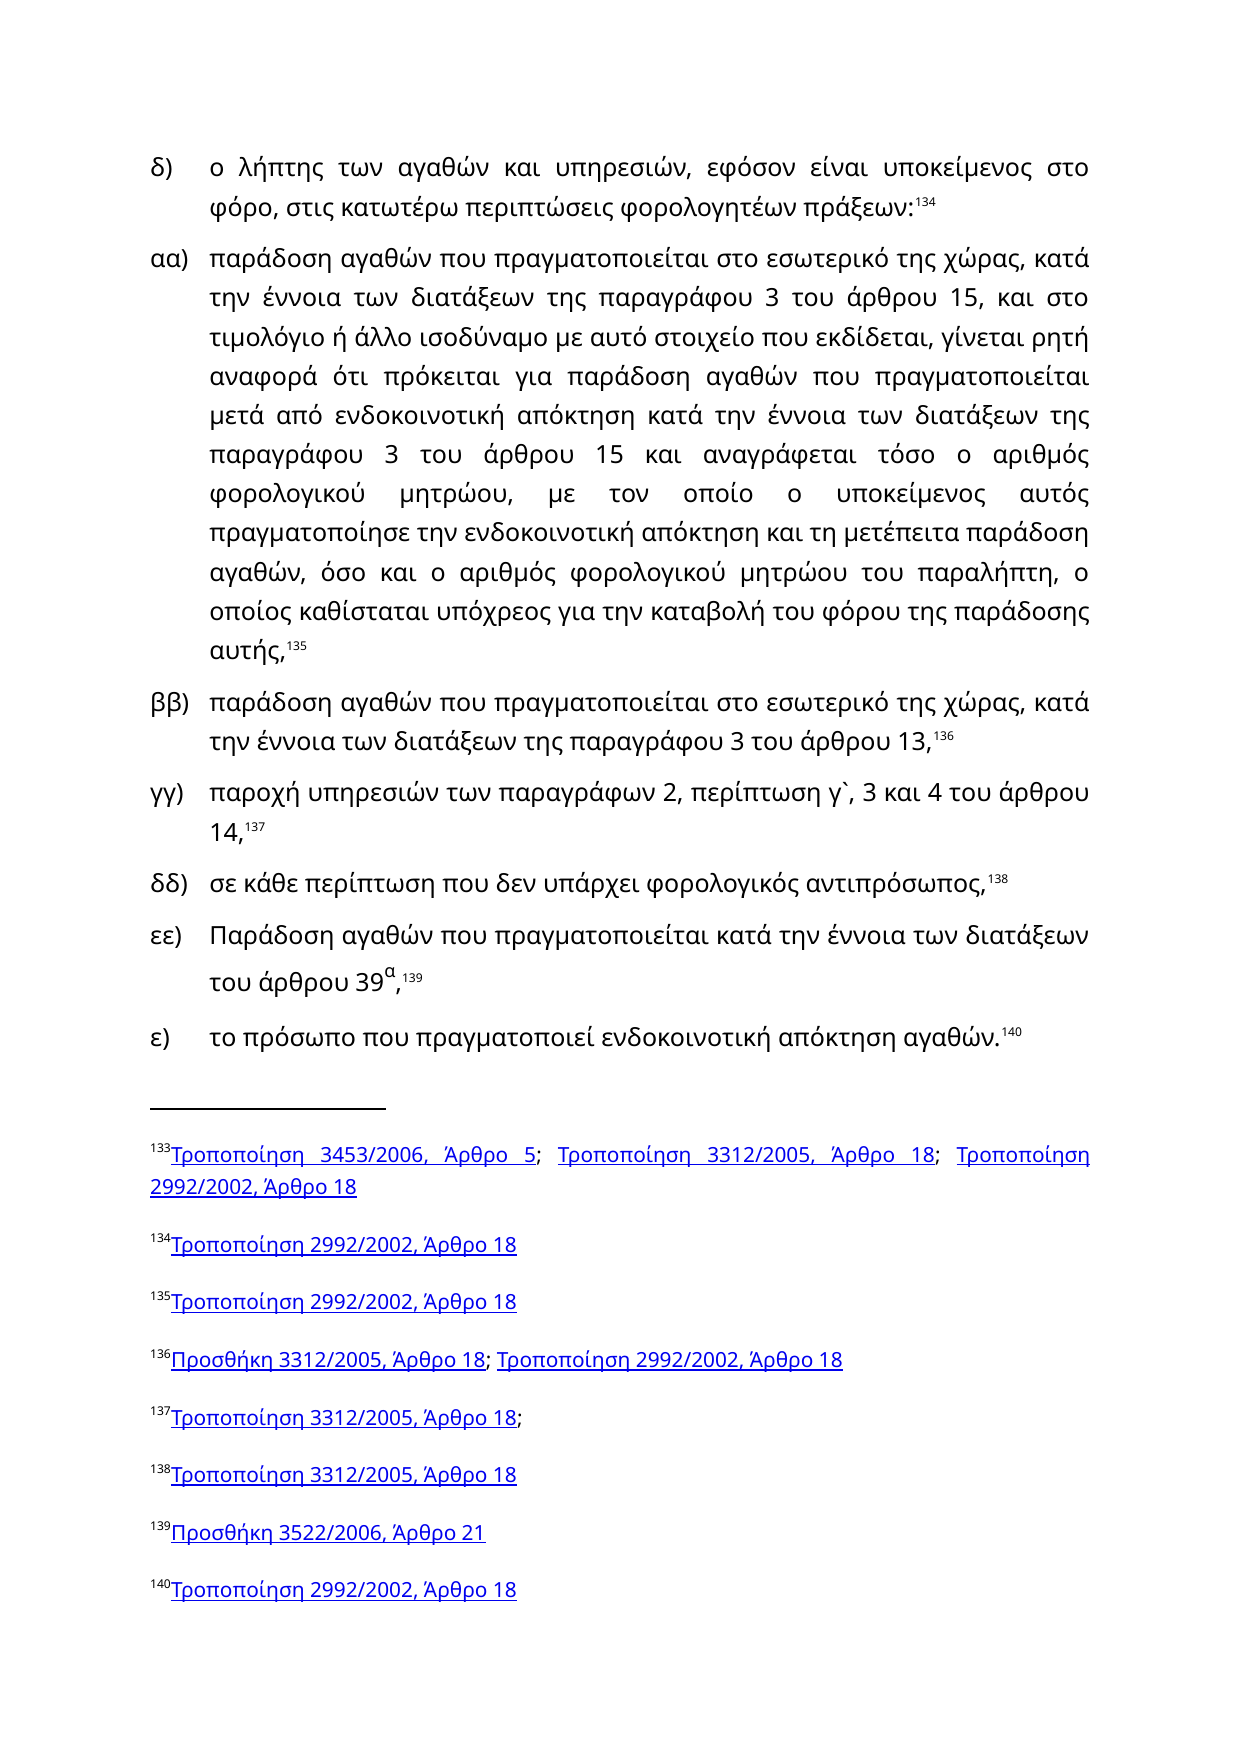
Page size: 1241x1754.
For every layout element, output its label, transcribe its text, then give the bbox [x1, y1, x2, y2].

text Τροποποίηση 2992/2002, Άρθρο 18 [150, 1230, 1090, 1258]
list ε) το πρόσωπο που πραγματοποιεί ενδοκοινοτική απόκτηση αγαθών. [150, 1019, 1090, 1053]
text Τροποποίηση 3312/2005, Άρθρο 18 [150, 1460, 1090, 1489]
list δ) ο λήπτης των αγαθών και υπηρεσιών, εφόσον είναι υποκείμενος στο φόρο, στις κατωτέρω περιπτώσεις φορολογητέων πράξεων: [150, 150, 1090, 223]
text Τροποποίηση 2992/2002, Άρθρο 18 [150, 1576, 1090, 1604]
text Προσθήκη 3312/2005, Άρθρο 18; Τροποποίηση 2992/2002, Άρθρο 18 [150, 1345, 1090, 1373]
list γγ) παροχή υπηρεσιών των παραγράφων 2, περίπτωση γ`, 3 και 4 του άρθρου 14, [150, 775, 1090, 848]
text Τροποποίηση 3453/2006, Άρθρο 5; Τροποποίηση 3312/2005, Άρθρο 18; Τροποποίηση 2992/2002, Άρθρο 18 [150, 1140, 1090, 1201]
text Τροποποίηση 2992/2002, Άρθρο 18 [150, 1287, 1090, 1316]
list ββ) παράδοση αγαθών που πραγματοποιείται στο εσωτερικό της χώρας, κατά την έννοια των διατάξεων της παραγράφου 3 του άρθρου 13, [150, 684, 1090, 757]
list δδ) σε κάθε περίπτωση που δεν υπάρχει φορολογικός αντιπρόσωπος, [150, 866, 1090, 900]
list εε) Παράδοση αγαθών που πραγματοποιείται κατά την έννοια των διατάξεων του άρθρου 39α, [150, 917, 1090, 1001]
list αα) παράδοση αγαθών που πραγματοποιείται στο εσωτερικό της χώρας, κατά την έννοια των διατάξεων της παραγράφου 3 του άρθρου 15, και στο τιμολόγιο ή άλλο ισοδύναμο με αυτό στοιχείο που εκδίδεται, γίνεται ρητή αναφορά ότι πρόκειται για παράδοση αγαθών που πραγματοποιείται μετά από ενδοκοινοτική απόκτηση κατά την έννοια των διατάξεων της παραγράφου 3 του άρθρου 15 και αναγράφεται τόσο ο αριθμός φορολογικού μητρώου, με τον οποίο ο υποκείμενος αυτός πραγματοποίησε την ενδοκοινοτική απόκτηση και τη μετέπειτα παράδοση αγαθών, όσο και ο αριθμός φορολογικού μητρώου του παραλήπτη, ο οποίος καθίσταται υπόχρεος για την καταβολή του φόρου της παράδοσης αυτής, [150, 241, 1090, 667]
text Προσθήκη 3522/2006, Άρθρο 21 [150, 1518, 1090, 1546]
text Τροποποίηση 3312/2005, Άρθρο 18; [150, 1403, 1090, 1431]
